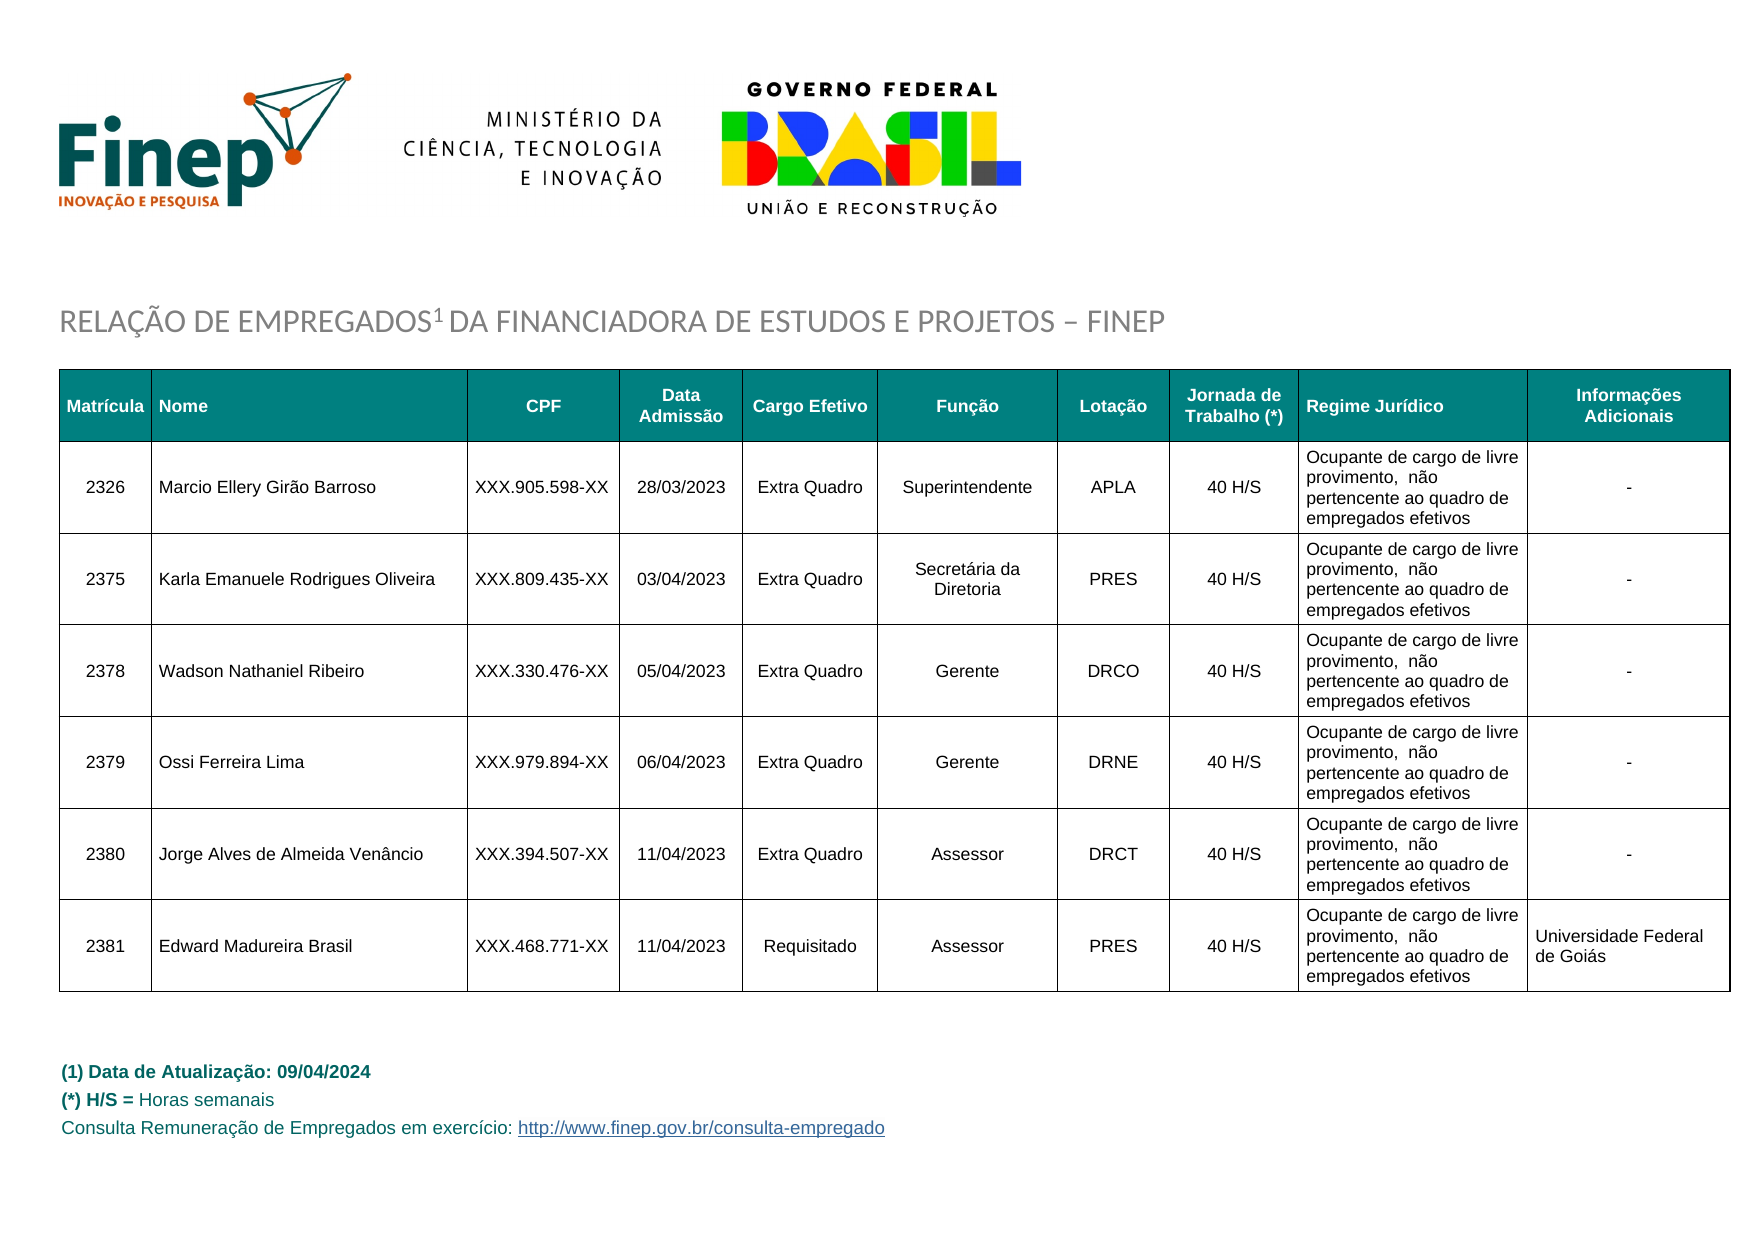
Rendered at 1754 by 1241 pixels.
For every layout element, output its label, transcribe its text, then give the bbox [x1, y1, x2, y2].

table_cell Extra Quadro [743, 809, 877, 899]
table_cell DRCO [1058, 625, 1169, 716]
table_cell 40 H/S [1170, 442, 1298, 533]
table_cell Wadson Nathaniel Ribeiro [152, 625, 467, 716]
table_cell Ocupante de cargo de livre provimento, não pertencente ao quadro de empregados efetivos [1299, 900, 1527, 991]
table_cell Ocupante de cargo de livre provimento, não pertencente ao quadro de empregados efetivos [1299, 534, 1527, 624]
table_cell Ossi Ferreira Lima [152, 717, 467, 808]
table_cell Edward Madureira Brasil [152, 900, 467, 991]
table_cell Assessor [878, 900, 1057, 991]
table_cell XXX.468.771-XX [468, 900, 619, 991]
table_cell 40 H/S [1170, 625, 1298, 716]
table_header Data Admissão [620, 370, 742, 441]
table_cell Marcio Ellery Girão Barroso [152, 442, 467, 533]
table_cell 11/04/2023 [620, 900, 742, 991]
table_header Nome [152, 370, 467, 441]
table_cell DRNE [1058, 717, 1169, 808]
table_cell 11/04/2023 [620, 809, 742, 899]
table_header Jornada de Trabalho (*) [1170, 370, 1298, 441]
table_cell Ocupante de cargo de livre provimento, não pertencente ao quadro de empregados efetivos [1299, 809, 1527, 899]
table_cell Requisitado [743, 900, 877, 991]
table_cell Extra Quadro [743, 717, 877, 808]
table_cell 05/04/2023 [620, 625, 742, 716]
table_cell 06/04/2023 [620, 717, 742, 808]
table_cell Extra Quadro [743, 534, 877, 624]
table_cell Universidade Federal de Goiás [1528, 900, 1729, 991]
table_cell Ocupante de cargo de livre provimento, não pertencente ao quadro de empregados efetivos [1299, 442, 1527, 533]
table_cell - [1528, 442, 1729, 533]
table_header Lotação [1058, 370, 1169, 441]
table_cell - [1528, 717, 1729, 808]
table_cell Gerente [878, 717, 1057, 808]
table_header Informações Adicionais [1528, 370, 1729, 441]
table_cell Karla Emanuele Rodrigues Oliveira [152, 534, 467, 624]
table_cell 40 H/S [1170, 534, 1298, 624]
table_cell Jorge Alves de Almeida Venâncio [152, 809, 467, 899]
table_cell XXX.330.476-XX [468, 625, 619, 716]
table_cell XXX.979.894-XX [468, 717, 619, 808]
table_header Função [878, 370, 1057, 441]
table_cell XXX.394.507-XX [468, 809, 619, 899]
table_header Regime Jurídico [1299, 370, 1527, 441]
table_cell XXX.809.435-XX [468, 534, 619, 624]
table_cell 2326 [60, 442, 151, 533]
table_cell 03/04/2023 [620, 534, 742, 624]
table_cell 40 H/S [1170, 900, 1298, 991]
table_cell Assessor [878, 809, 1057, 899]
table_cell 2375 [60, 534, 151, 624]
table_cell Ocupante de cargo de livre provimento, não pertencente ao quadro de empregados efetivos [1299, 717, 1527, 808]
table_cell Extra Quadro [743, 625, 877, 716]
table_cell 2381 [60, 900, 151, 991]
table_cell 40 H/S [1170, 809, 1298, 899]
table_cell 40 H/S [1170, 717, 1298, 808]
table_cell - [1528, 809, 1729, 899]
table_header CPF [468, 370, 619, 441]
table_cell XXX.905.598-XX [468, 442, 619, 533]
table_cell Extra Quadro [743, 442, 877, 533]
table_cell - [1528, 534, 1729, 624]
table_cell PRES [1058, 900, 1169, 991]
table_cell Superintendente [878, 442, 1057, 533]
table_cell - [1528, 625, 1729, 716]
table_cell DRCT [1058, 809, 1169, 899]
table_cell 2380 [60, 809, 151, 899]
table_header Cargo Efetivo [743, 370, 877, 441]
table_cell Secretária da Diretoria [878, 534, 1057, 624]
table_cell 28/03/2023 [620, 442, 742, 533]
table_cell PRES [1058, 534, 1169, 624]
table_cell APLA [1058, 442, 1169, 533]
table_cell 2378 [60, 625, 151, 716]
table_cell 2379 [60, 717, 151, 808]
table_cell Gerente [878, 625, 1057, 716]
table_header Matrícula [60, 370, 151, 441]
table_cell Ocupante de cargo de livre provimento, não pertencente ao quadro de empregados efetivos [1299, 625, 1527, 716]
